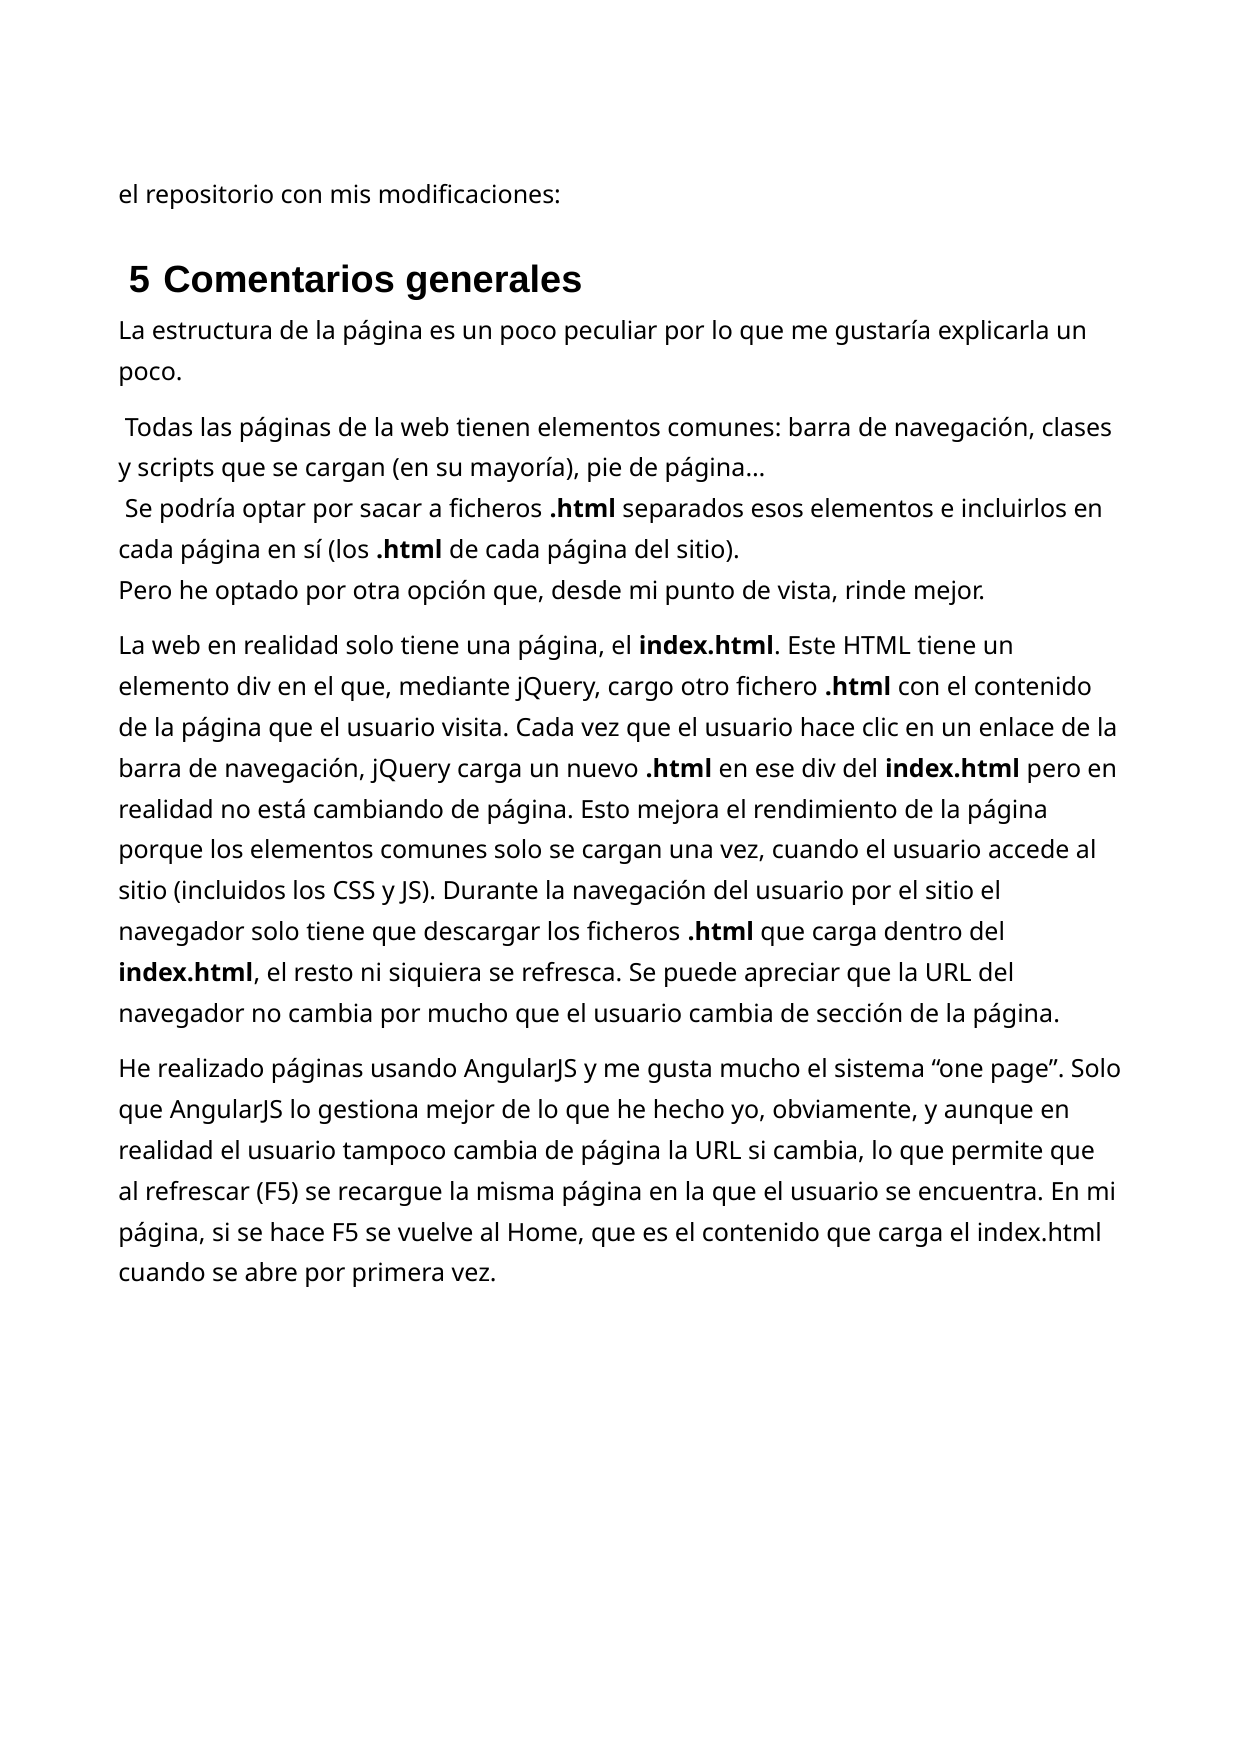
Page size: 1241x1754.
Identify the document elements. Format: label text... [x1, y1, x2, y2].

text He realizado páginas usando AngularJS y me gusta mucho el sistema “one page”. Solo que AngularJS lo gestiona mejor de lo que he hecho yo, obviamente, y aunque en realidad el usuario tampoco cambia de página la URL si cambia, lo que permite que al refrescar (F5) se recargue la misma página en la que el usuario se encuentra. En mi página, si se hace F5 se vuelve al Home, que es el contenido que carga el index.html cuando se abre por primera vez. [118, 1051, 1122, 1289]
text La estructura de la página es un poco peculiar por lo que me gustaría explicarla un poco. [118, 313, 1122, 388]
text el repositorio con mis modificaciones: [118, 176, 1122, 210]
text La web en realidad solo tiene una página, el index.html. Este HTML tiene un elemento div en el que, mediante jQuery, cargo otro fichero .html con el contenido de la página que el usuario visita. Cada vez que el usuario hace clic en un enlace de la barra de navegación, jQuery carga un nuevo .html en ese div del index.html pero en realidad no está cambiando de página. Esto mejora el rendimiento de la página porque los elementos comunes solo se cargan una vez, cuando el usuario accede al sitio (incluidos los CSS y JS). Durante la navegación del usuario por el sitio el navegador solo tiene que descargar los ficheros .html que carga dentro del index.html, el resto ni siquiera se refresca. Se puede apreciar que la URL del navegador no cambia por mucho que el usuario cambia de sección de la página. [118, 628, 1122, 1029]
text Todas las páginas de la web tienen elementos comunes: barra de navegación, clases y scripts que se cargan (en su mayoría), pie de página… Se podría optar por sacar a ficheros .html separados esos elementos e incluirlos en cada página en sí (los .html de cada página del sitio). Pero he optado por otra opción que, desde mi punto de vista, rinde mejor. [118, 409, 1122, 607]
subtitle Comentarios generales [118, 257, 1122, 300]
